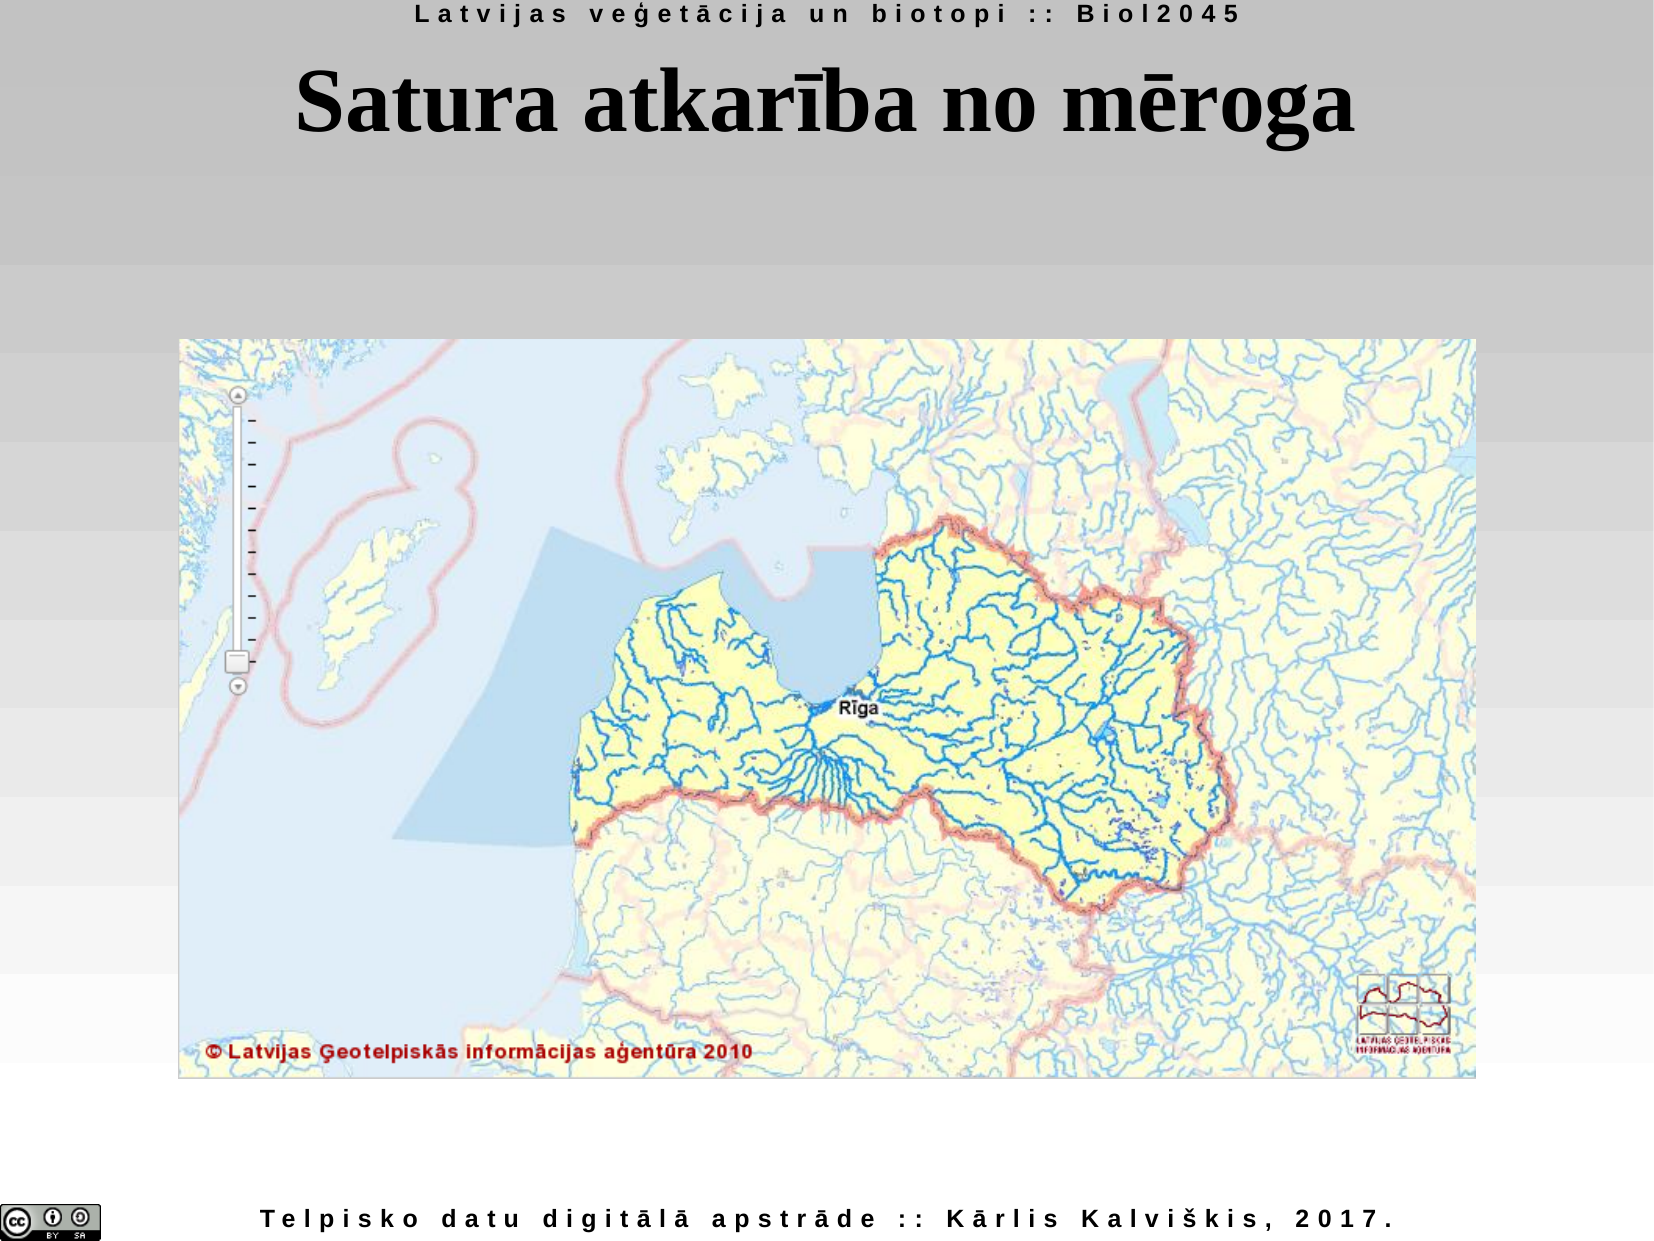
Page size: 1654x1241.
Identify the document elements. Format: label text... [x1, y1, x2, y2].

picture [0, 0, 1654, 1241]
title Satura atkarība no mēroga [29, 49, 1625, 296]
